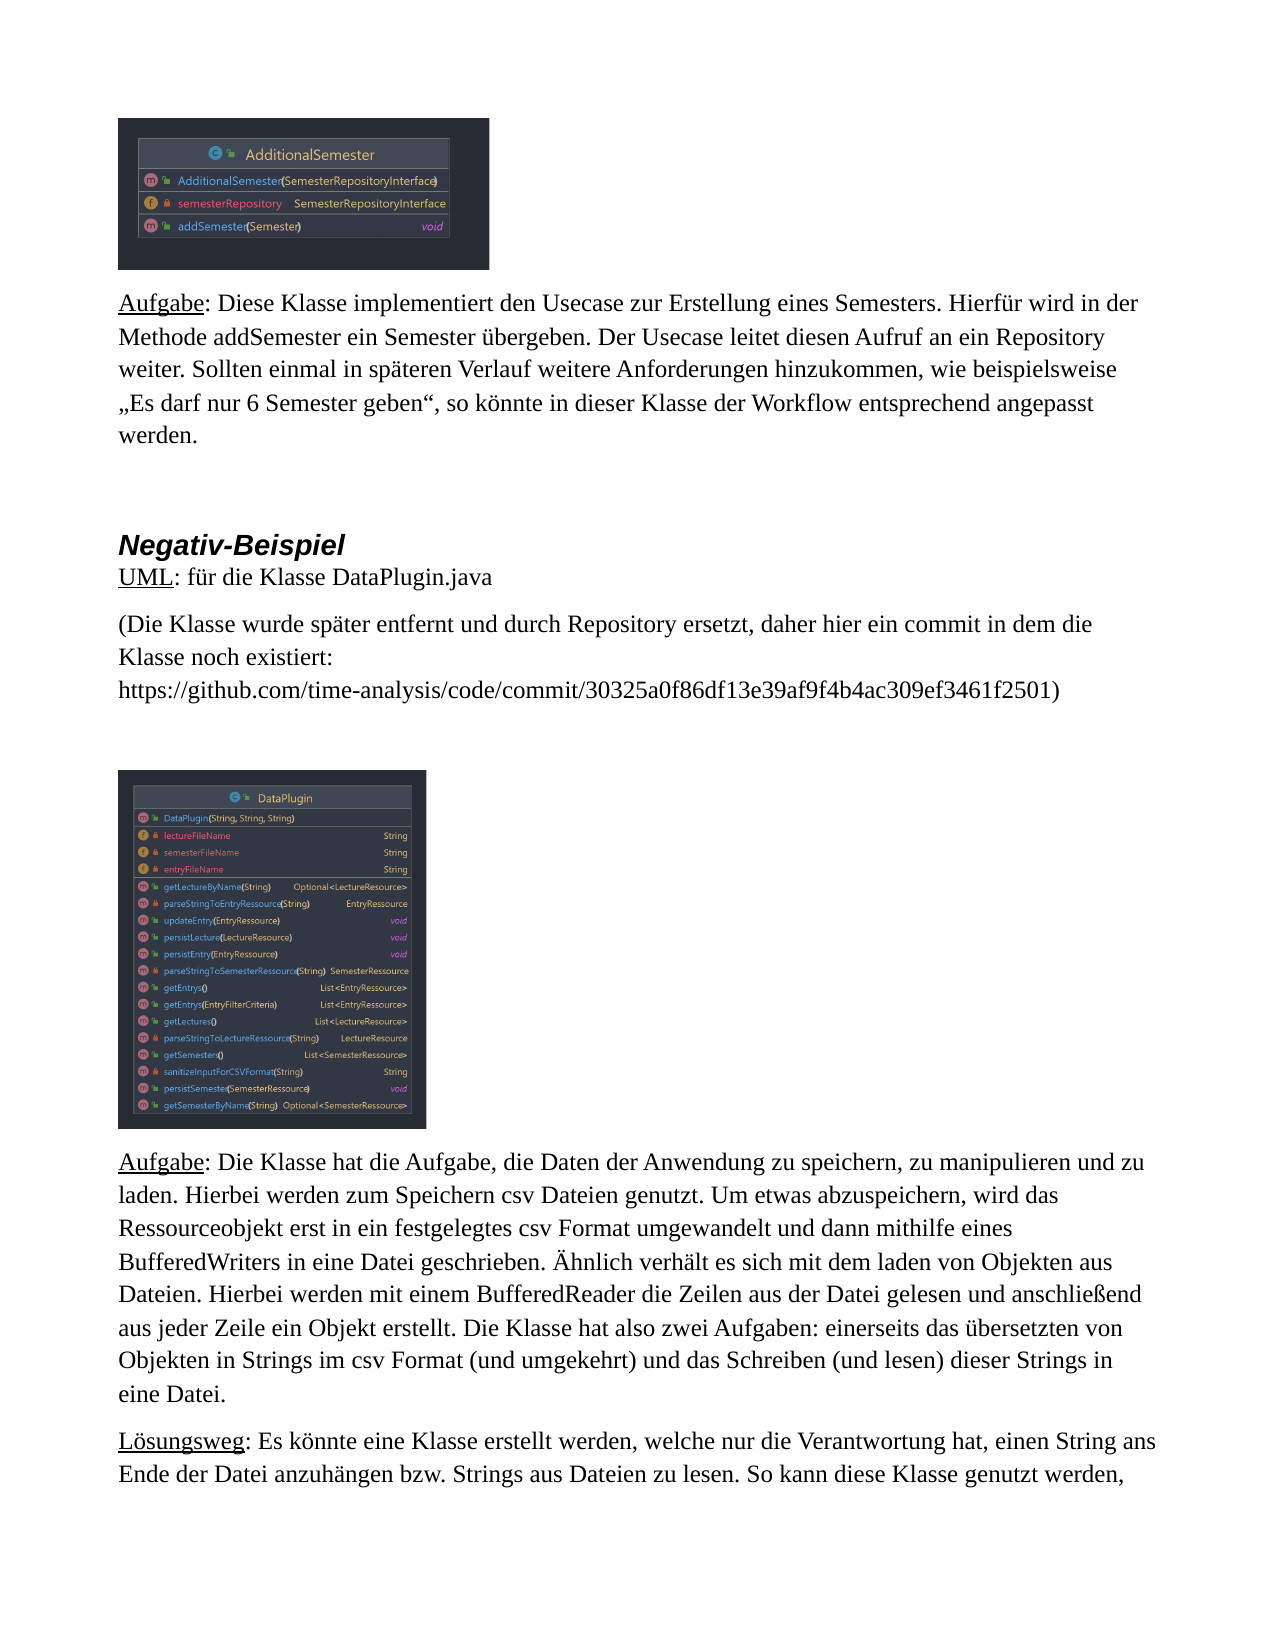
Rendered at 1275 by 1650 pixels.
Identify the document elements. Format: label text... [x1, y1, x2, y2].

text UML: für die Klasse DataPlugin.java [118, 562, 1157, 591]
subtitle Negativ-Beispiel [118, 528, 1157, 562]
text Lösungsweg: Es könnte eine Klasse erstellt werden, welche nur die Verantwortung hat, einen String ans Ende der Datei anzuhängen bzw. Strings aus Dateien zu lesen. So kann diese Klasse genutzt werden, [118, 1426, 1157, 1488]
text (Die Klasse wurde später entfernt und durch Repository ersetzt, daher hier ein commit in dem die Klasse noch existiert: https://github.com/time-analysis/code/commit/30325a0f86df13e39af9f4b4ac309ef3461f2501) [118, 609, 1157, 704]
text Aufgabe: Die Klasse hat die Aufgabe, die Daten der Anwendung zu speichern, zu manipulieren und zu laden. Hierbei werden zum Speichern csv Dateien genutzt. Um etwas abzuspeichern, wird das Ressourceobjekt erst in ein festgelegtes csv Format umgewandelt und dann mithilfe eines BufferedWriters in eine Datei geschrieben. Ähnlich verhält es sich mit dem laden von Objekten aus Dateien. Hierbei werden mit einem BufferedReader die Zeilen aus der Datei gelesen und anschließend aus jeder Zeile ein Objekt erstellt. Die Klasse hat also zwei Aufgaben: einerseits das übersetzten von Objekten in Strings im csv Format (und umgekehrt) und das Schreiben (und lesen) dieser Strings in eine Datei. [118, 1147, 1157, 1407]
text Aufgabe: Diese Klasse implementiert den Usecase zur Erstellung eines Semesters. Hierfür wird in der Methode addSemester ein Semester übergeben. Der Usecase leitet diesen Aufruf an ein Repository weiter. Sollten einmal in späteren Verlauf weitere Anforderungen hinzukommen, wie beispielsweise „Es darf nur 6 Semester geben“, so könnte in dieser Klasse der Workflow entsprechend angepasst werden. [118, 288, 1157, 449]
